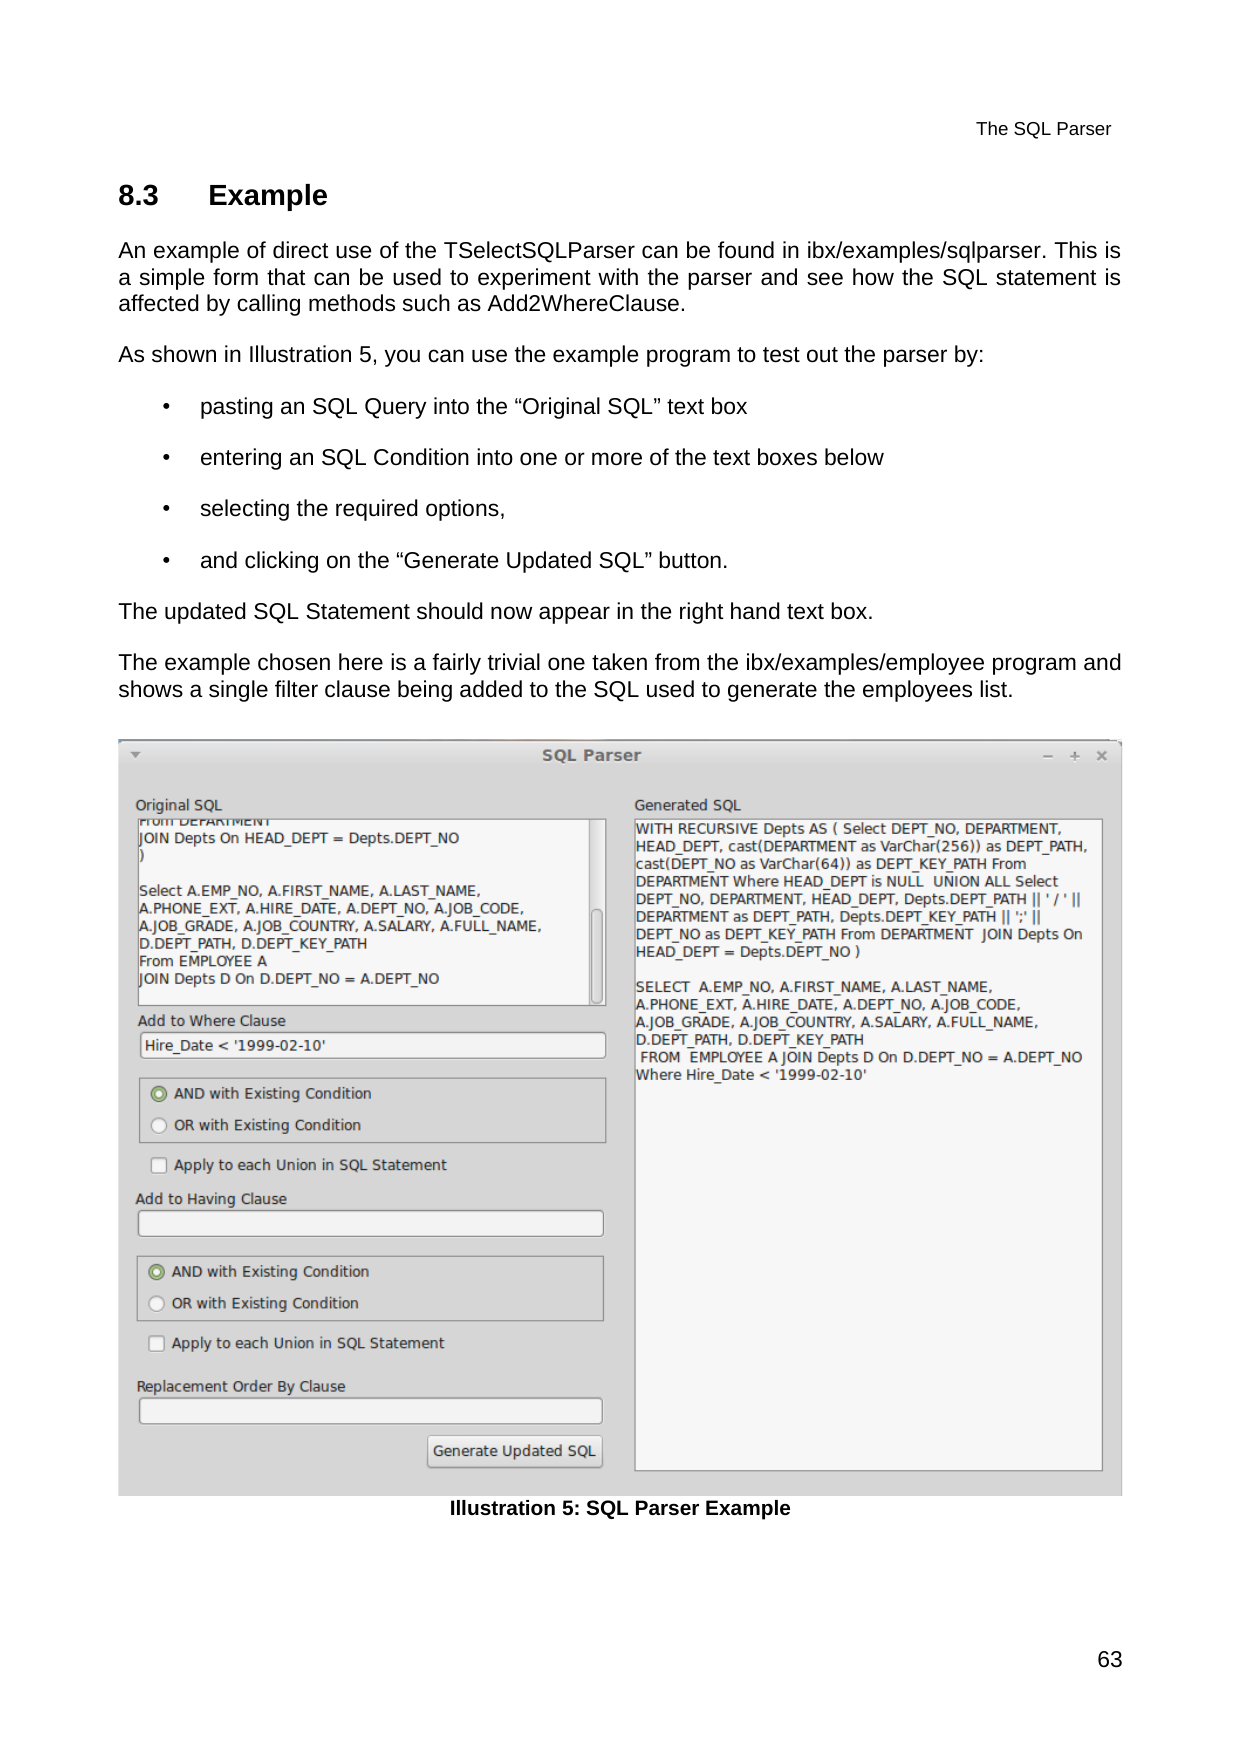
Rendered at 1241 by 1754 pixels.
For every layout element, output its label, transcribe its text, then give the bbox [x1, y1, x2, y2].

picture [118, 739, 1123, 1496]
text The example chosen here is a fairly trivial one taken from the ibx/examples/employee program and shows a single filter clause being added to the SQL used to generate the employees list. [118, 649, 1122, 702]
text An example of direct use of the TSelectSQLParser can be found in ibx/examples/sqlparser. This is a simple form that can be used to experiment with the parser and see how the SQL statement is affected by calling methods such as Add2WhereClause. [118, 237, 1122, 316]
list and clicking on the “Generate Updated SQL” button. [162, 547, 1122, 573]
list pasting an SQL Query into the “Original SQL” text box [162, 393, 1122, 419]
text The updated SQL Statement should now appear in the right hand text box. [118, 598, 1122, 624]
text Illustration 5: SQL Parser Example [118, 1496, 1122, 1519]
subtitle Example [118, 178, 1122, 212]
list selecting the required options, [162, 495, 1122, 522]
list entering an SQL Condition into one or more of the text boxes below [162, 444, 1122, 470]
text As shown in Illustration 5, you can use the example program to test out the parser by: [118, 341, 1122, 368]
